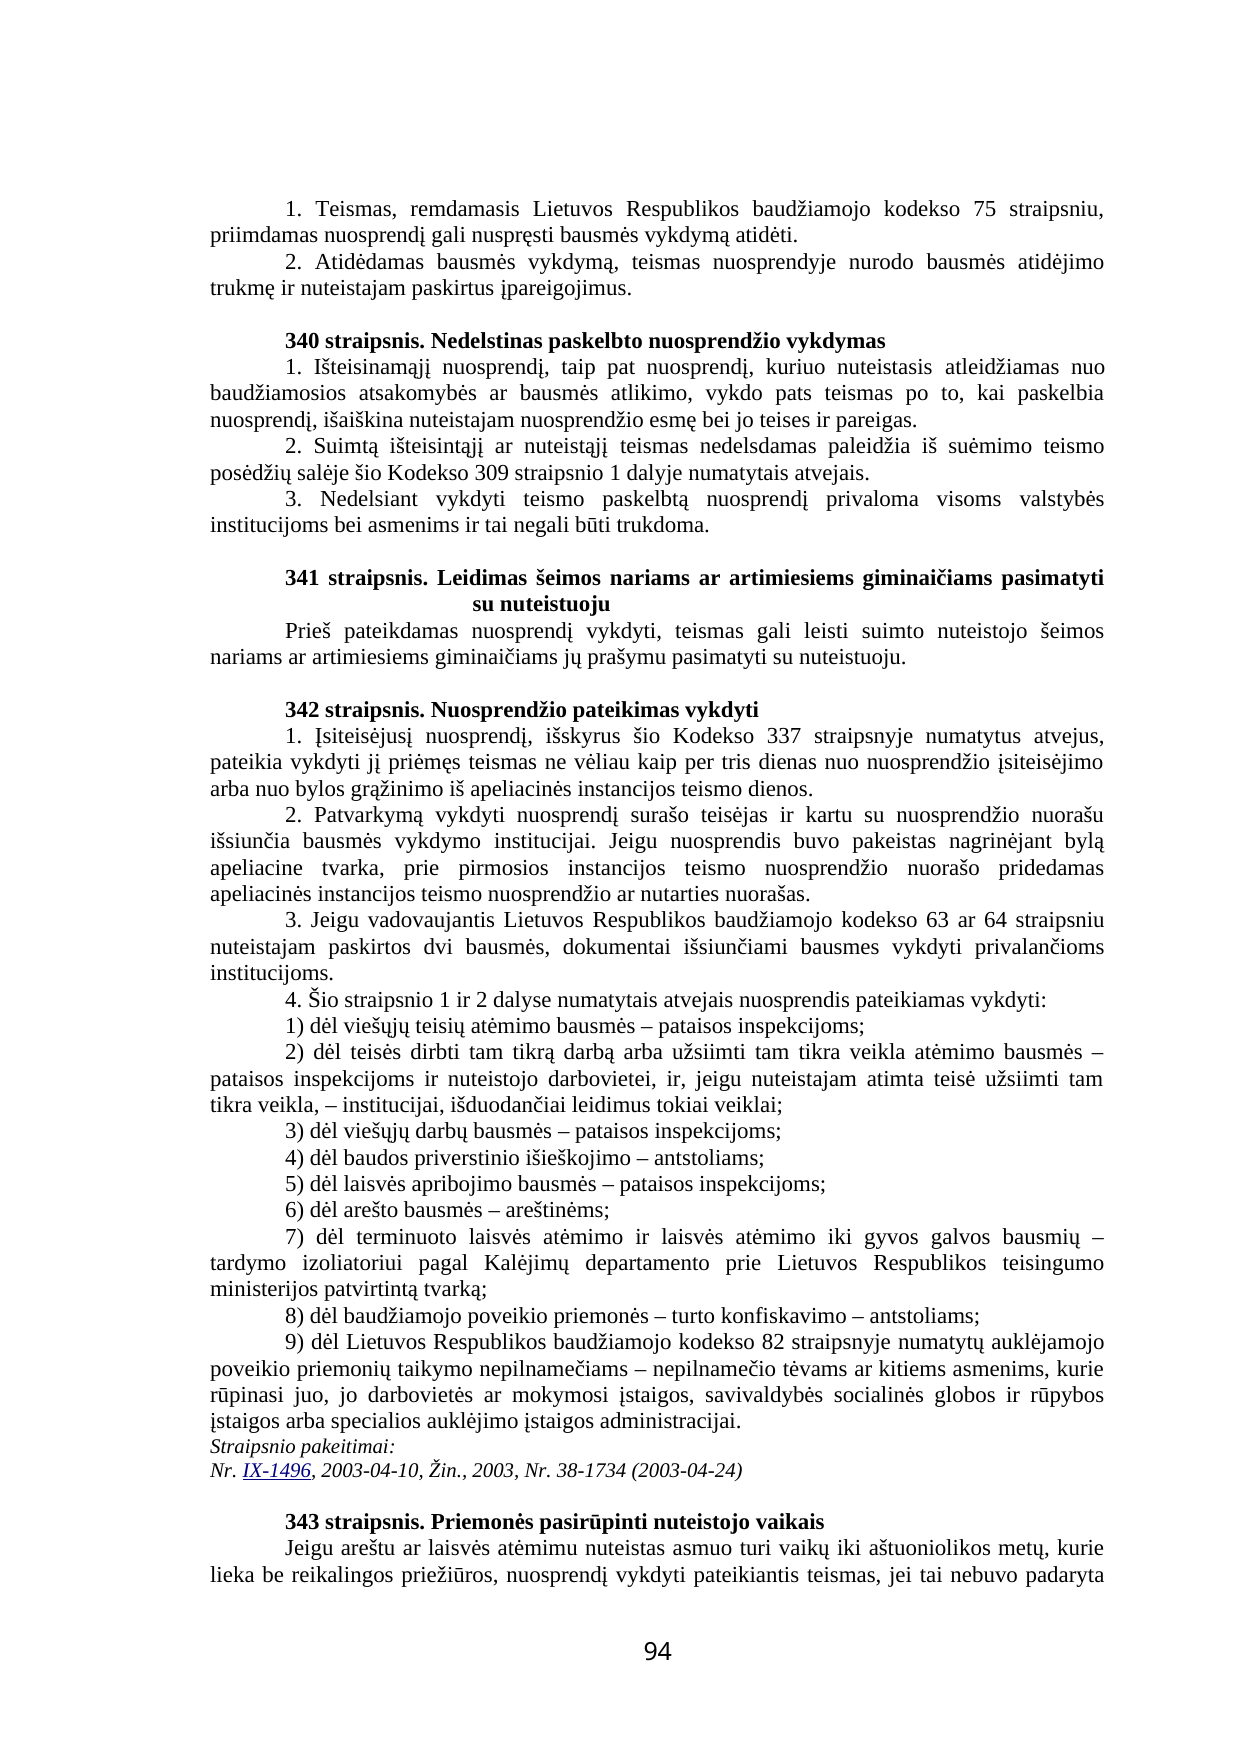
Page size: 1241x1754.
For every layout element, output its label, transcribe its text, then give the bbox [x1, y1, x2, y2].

text 1. Įsiteisėjusį nuosprendį, išskyrus šio Kodekso 337 straipsnyje numatytus atvejus, pateikia vykdyti jį priėmęs teismas ne vėliau kaip per tris dienas nuo nuosprendžio įsiteisėjimo arba nuo bylos grąžinimo iš apeliacinės instancijos teismo dienos. [210, 722, 1106, 801]
text 1. Teismas, remdamasis Lietuvos Respublikos baudžiamojo kodekso 75 straipsniu, priimdamas nuosprendį gali nuspręsti bausmės vykdymą atidėti. [210, 195, 1106, 248]
text 3. Jeigu vadovaujantis Lietuvos Respublikos baudžiamojo kodekso 63 ar 64 straipsniu nuteistajam paskirtos dvi bausmės, dokumentai išsiunčiami bausmes vykdyti privalančioms institucijoms. [210, 907, 1106, 986]
text 5) dėl laisvės apribojimo bausmės – pataisos inspekcijoms; [210, 1170, 1106, 1196]
text 4) dėl baudos priverstinio išieškojimo – antstoliams; [210, 1144, 1106, 1170]
text 343 straipsnis. Priemonės pasirūpinti nuteistojo vaikais [210, 1508, 1106, 1534]
text 7) dėl terminuoto laisvės atėmimo ir laisvės atėmimo iki gyvos galvos bausmių – tardymo izoliatoriui pagal Kalėjimų departamento prie Lietuvos Respublikos teisingumo ministerijos patvirtintą tvarką; [210, 1223, 1106, 1302]
text 2. Patvarkymą vykdyti nuosprendį surašo teisėjas ir kartu su nuosprendžio nuorašu išsiunčia bausmės vykdymo institucijai. Jeigu nuosprendis buvo pakeistas nagrinėjant bylą apeliacine tvarka, prie pirmosios instancijos teismo nuosprendžio nuorašo pridedamas apeliacinės instancijos teismo nuosprendžio ar nutarties nuorašas. [210, 801, 1106, 907]
text Straipsnio pakeitimai: [210, 1434, 1106, 1458]
text 342 straipsnis. Nuosprendžio pateikimas vykdyti [210, 696, 1106, 722]
text 8) dėl baudžiamojo poveikio priemonės – turto konfiskavimo – antstoliams; [210, 1302, 1106, 1328]
text Nr. IX-1496, 2003-04-10, Žin., 2003, Nr. 38-1734 (2003-04-24) [210, 1458, 1106, 1482]
text 2. Suimtą išteisintąjį ar nuteistąjį teismas nedelsdamas paleidžia iš suėmimo teismo posėdžių salėje šio Kodekso 309 straipsnio 1 dalyje numatytais atvejais. [210, 432, 1106, 485]
text 4. Šio straipsnio 1 ir 2 dalyse numatytais atvejais nuosprendis pateikiamas vykdyti: [210, 986, 1106, 1012]
text 3) dėl viešųjų darbų bausmės – pataisos inspekcijoms; [210, 1117, 1106, 1144]
text 2. Atidėdamas bausmės vykdymą, teismas nuosprendyje nurodo bausmės atidėjimo trukmę ir nuteistajam paskirtus įpareigojimus. [210, 248, 1106, 300]
text Prieš pateikdamas nuosprendį vykdyti, teismas gali leisti suimto nuteistojo šeimos nariams ar artimiesiems giminaičiams jų prašymu pasimatyti su nuteistuoju. [210, 617, 1106, 669]
text 9) dėl Lietuvos Respublikos baudžiamojo kodekso 82 straipsnyje numatytų auklėjamojo poveikio priemonių taikymo nepilnamečiams – nepilnamečio tėvams ar kitiems asmenims, kurie rūpinasi juo, jo darbovietės ar mokymosi įstaigos, savivaldybės socialinės globos ir rūpybos įstaigos arba specialios auklėjimo įstaigos administracijai. [210, 1328, 1106, 1434]
text 340 straipsnis. Nedelstinas paskelbto nuosprendžio vykdymas [210, 327, 1106, 353]
text Jeigu areštu ar laisvės atėmimu nuteistas asmuo turi vaikų iki aštuoniolikos metų, kurie lieka be reikalingos priežiūros, nuosprendį vykdyti pateikiantis teismas, jei tai nebuvo padaryta [210, 1534, 1106, 1587]
text 2) dėl teisės dirbti tam tikrą darbą arba užsiimti tam tikra veikla atėmimo bausmės – pataisos inspekcijoms ir nuteistojo darbovietei, ir, jeigu nuteistajam atimta teisė užsiimti tam tikra veikla, – institucijai, išduodančiai leidimus tokiai veiklai; [210, 1038, 1106, 1117]
text 6) dėl arešto bausmės – areštinėms; [210, 1196, 1106, 1223]
text 1. Išteisinamąjį nuosprendį, taip pat nuosprendį, kuriuo nuteistasis atleidžiamas nuo baudžiamosios atsakomybės ar bausmės atlikimo, vykdo pats teismas po to, kai paskelbia nuosprendį, išaiškina nuteistajam nuosprendžio esmę bei jo teises ir pareigas. [210, 353, 1106, 432]
text 3. Nedelsiant vykdyti teismo paskelbtą nuosprendį privaloma visoms valstybės institucijoms bei asmenims ir tai negali būti trukdoma. [210, 485, 1106, 538]
text 341 straipsnis. Leidimas šeimos nariams ar artimiesiems giminaičiams pasimatyti su nuteistuoju [285, 564, 1106, 617]
text 1) dėl viešųjų teisių atėmimo bausmės – pataisos inspekcijoms; [210, 1012, 1106, 1038]
